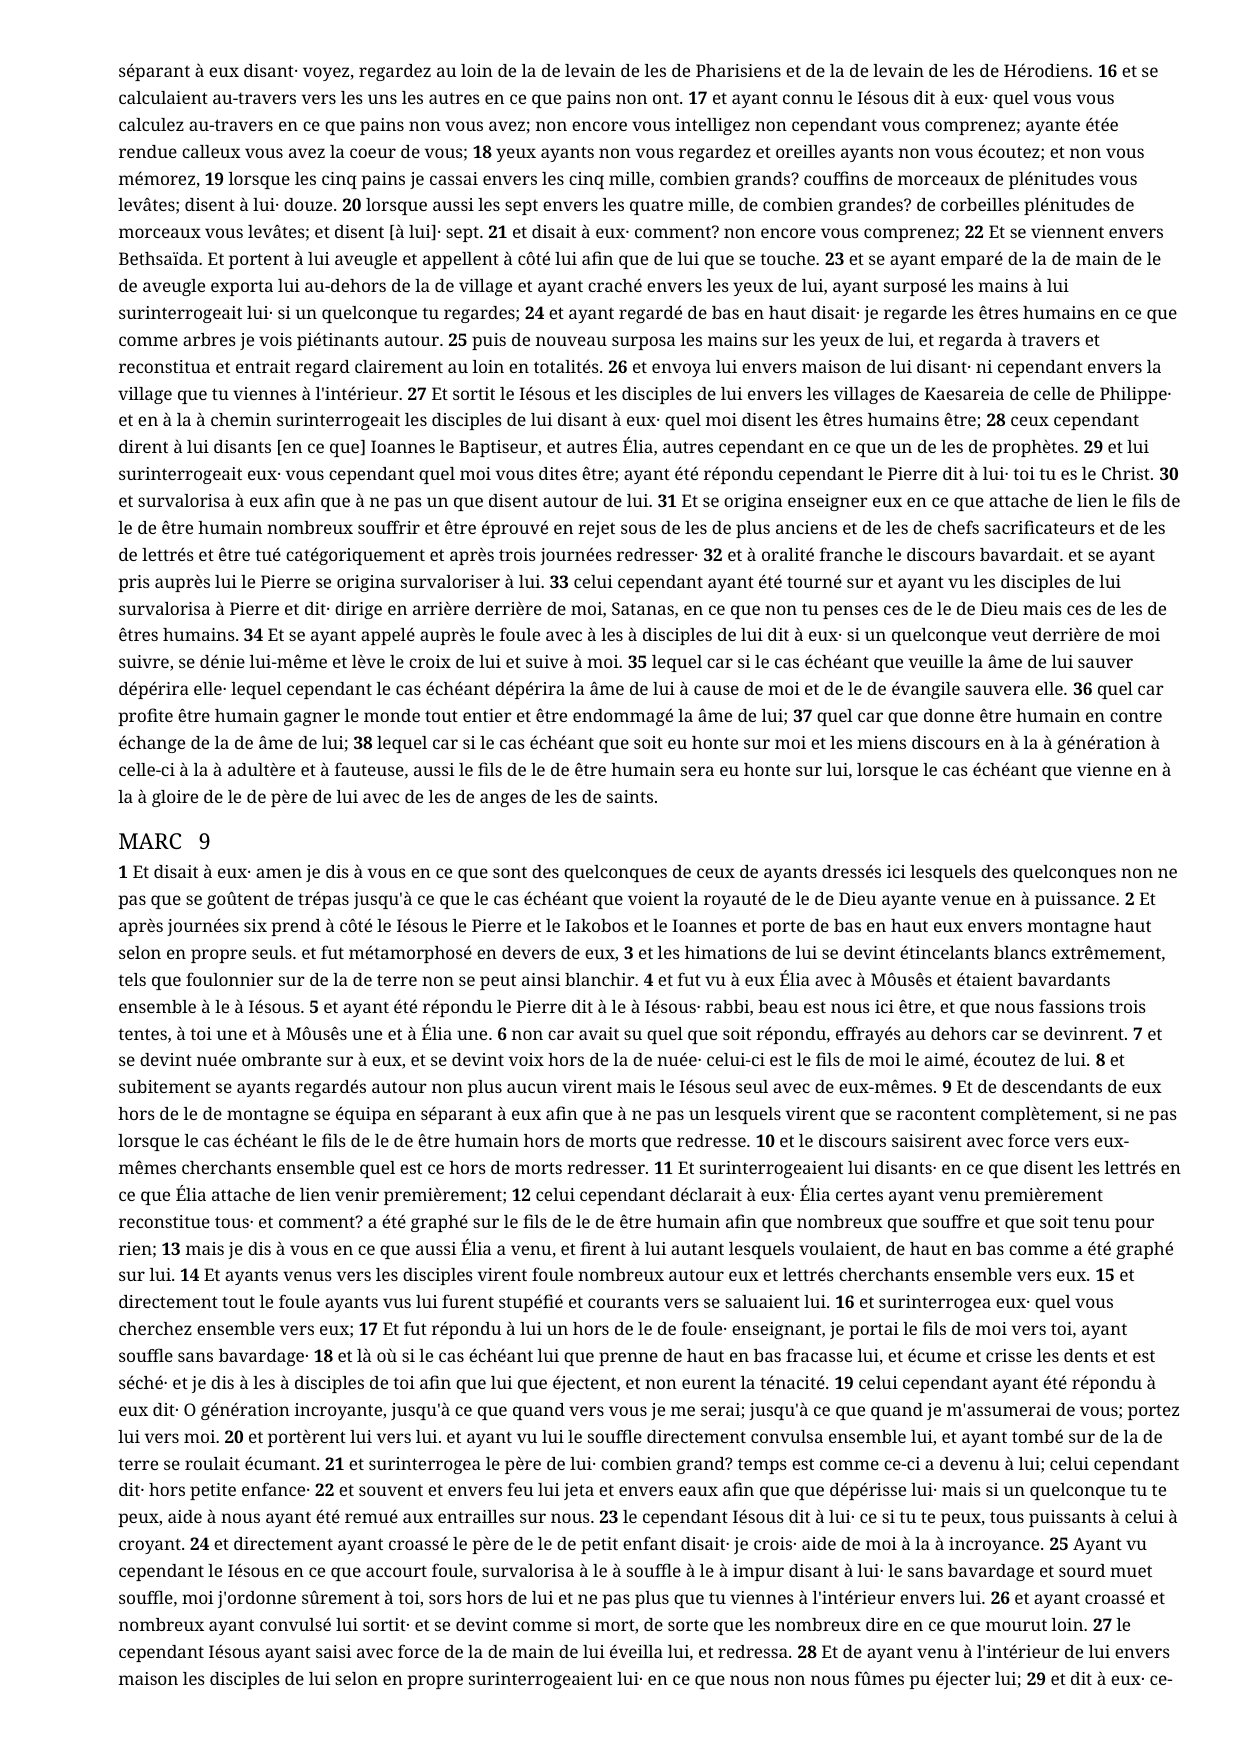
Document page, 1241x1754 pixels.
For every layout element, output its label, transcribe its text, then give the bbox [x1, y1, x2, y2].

text 1 Et disait à eux· amen je dis à vous en ce que sont des quelconques de ceux de ayants dressés ici lesquels des quelconques non ne pas que se goûtent de trépas jusqu'à ce que le cas échéant que voient la royauté de le de Dieu ayante venue en à puissance. 2 Et après journées six prend à côté le Iésous le Pierre et le Iakobos et le Ioannes et porte de bas en haut eux envers montagne haut selon en propre seuls. et fut métamorphosé en devers de eux, 3 et les himations de lui se devint étincelants blancs extrêmement, tels que foulonnier sur de la de terre non se peut ainsi blanchir. 4 et fut vu à eux Élia avec à Môusês et étaient bavardants ensemble à le à Iésous. 5 et ayant été répondu le Pierre dit à le à Iésous· rabbi, beau est nous ici être, et que nous fassions trois tentes, à toi une et à Môusês une et à Élia une. 6 non car avait su quel que soit répondu, effrayés au dehors car se devinrent. 7 et se devint nuée ombrante sur à eux, et se devint voix hors de la de nuée· celui-ci est le fils de moi le aimé, écoutez de lui. 8 et subitement se ayants regardés autour non plus aucun virent mais le Iésous seul avec de eux-mêmes. 9 Et de descendants de eux hors de le de montagne se équipa en séparant à eux afin que à ne pas un lesquels virent que se racontent complètement, si ne pas lorsque le cas échéant le fils de le de être humain hors de morts que redresse. 10 et le discours saisirent avec force vers eux-mêmes cherchants ensemble quel est ce hors de morts redresser. 11 Et surinterrogeaient lui disants· en ce que disent les lettrés en ce que Élia attache de lien venir premièrement; 12 celui cependant déclarait à eux· Élia certes ayant venu premièrement reconstitue tous· et comment? a été graphé sur le fils de le de être humain afin que nombreux que souffre et que soit tenu pour rien; 13 mais je dis à vous en ce que aussi Élia a venu, et firent à lui autant lesquels voulaient, de haut en bas comme a été graphé sur lui. 14 Et ayants venus vers les disciples virent foule nombreux autour eux et lettrés cherchants ensemble vers eux. 15 et directement tout le foule ayants vus lui furent stupéfié et courants vers se saluaient lui. 16 et surinterrogea eux· quel vous cherchez ensemble vers eux; 17 Et fut répondu à lui un hors de le de foule· enseignant, je portai le fils de moi vers toi, ayant souffle sans bavardage· 18 et là où si le cas échéant lui que prenne de haut en bas fracasse lui, et écume et crisse les dents et est séché· et je dis à les à disciples de toi afin que lui que éjectent, et non eurent la ténacité. 19 celui cependant ayant été répondu à eux dit· O génération incroyante, jusqu'à ce que quand vers vous je me serai; jusqu'à ce que quand je m'assumerai de vous; portez lui vers moi. 20 et portèrent lui vers lui. et ayant vu lui le souffle directement convulsa ensemble lui, et ayant tombé sur de la de terre se roulait écumant. 21 et surinterrogea le père de lui· combien grand? temps est comme ce-ci a devenu à lui; celui cependant dit· hors petite enfance· 22 et souvent et envers feu lui jeta et envers eaux afin que que dépérisse lui· mais si un quelconque tu te peux, aide à nous ayant été remué aux entrailles sur nous. 23 le cependant Iésous dit à lui· ce si tu te peux, tous puissants à celui à croyant. 24 et directement ayant croassé le père de le de petit enfant disait· je crois· aide de moi à la à incroyance. 25 Ayant vu cependant le Iésous en ce que accourt foule, survalorisa à le à souffle à le à impur disant à lui· le sans bavardage et sourd muet souffle, moi j'ordonne sûrement à toi, sors hors de lui et ne pas plus que tu viennes à l'intérieur envers lui. 26 et ayant croassé et nombreux ayant convulsé lui sortit· et se devint comme si mort, de sorte que les nombreux dire en ce que mourut loin. 27 le cependant Iésous ayant saisi avec force de la de main de lui éveilla lui, et redressa. 28 Et de ayant venu à l'intérieur de lui envers maison les disciples de lui selon en propre surinterrogeaient lui· en ce que nous non nous fûmes pu éjecter lui; 29 et dit à eux· ce- [118, 860, 1181, 1690]
text séparant à eux disant· voyez, regardez au loin de la de levain de les de Pharisiens et de la de levain de les de Hérodiens. 16 et se calculaient au-travers vers les uns les autres en ce que pains non ont. 17 et ayant connu le Iésous dit à eux· quel vous vous calculez au-travers en ce que pains non vous avez; non encore vous intelligez non cependant vous comprenez; ayante étée rendue calleux vous avez la coeur de vous; 18 yeux ayants non vous regardez et oreilles ayants non vous écoutez; et non vous mémorez, 19 lorsque les cinq pains je cassai envers les cinq mille, combien grands? couffins de morceaux de plénitudes vous levâtes; disent à lui· douze. 20 lorsque aussi les sept envers les quatre mille, de combien grandes? de corbeilles plénitudes de morceaux vous levâtes; et disent [à lui]· sept. 21 et disait à eux· comment? non encore vous comprenez; 22 Et se viennent envers Bethsaïda. Et portent à lui aveugle et appellent à côté lui afin que de lui que se touche. 23 et se ayant emparé de la de main de le de aveugle exporta lui au-dehors de la de village et ayant craché envers les yeux de lui, ayant surposé les mains à lui surinterrogeait lui· si un quelconque tu regardes; 24 et ayant regardé de bas en haut disait· je regarde les êtres humains en ce que comme arbres je vois piétinants autour. 25 puis de nouveau surposa les mains sur les yeux de lui, et regarda à travers et reconstitua et entrait regard clairement au loin en totalités. 26 et envoya lui envers maison de lui disant· ni cependant envers la village que tu viennes à l'intérieur. 27 Et sortit le Iésous et les disciples de lui envers les villages de Kaesareia de celle de Philippe· et en à la à chemin surinterrogeait les disciples de lui disant à eux· quel moi disent les êtres humains être; 28 ceux cependant dirent à lui disants [en ce que] Ioannes le Baptiseur, et autres Élia, autres cependant en ce que un de les de prophètes. 29 et lui surinterrogeait eux· vous cependant quel moi vous dites être; ayant été répondu cependant le Pierre dit à lui· toi tu es le Christ. 30 et survalorisa à eux afin que à ne pas un que disent autour de lui. 31 Et se origina enseigner eux en ce que attache de lien le fils de le de être humain nombreux souffrir et être éprouvé en rejet sous de les de plus anciens et de les de chefs sacrificateurs et de les de lettrés et être tué catégoriquement et après trois journées redresser· 32 et à oralité franche le discours bavardait. et se ayant pris auprès lui le Pierre se origina survaloriser à lui. 33 celui cependant ayant été tourné sur et ayant vu les disciples de lui survalorisa à Pierre et dit· dirige en arrière derrière de moi, Satanas, en ce que non tu penses ces de le de Dieu mais ces de les de êtres humains. 34 Et se ayant appelé auprès le foule avec à les à disciples de lui dit à eux· si un quelconque veut derrière de moi suivre, se dénie lui-même et lève le croix de lui et suive à moi. 35 lequel car si le cas échéant que veuille la âme de lui sauver dépérira elle· lequel cependant le cas échéant dépérira la âme de lui à cause de moi et de le de évangile sauvera elle. 36 quel car profite être humain gagner le monde tout entier et être endommagé la âme de lui; 37 quel car que donne être humain en contre échange de la de âme de lui; 38 lequel car si le cas échéant que soit eu honte sur moi et les miens discours en à la à génération à celle-ci à la à adultère et à fauteuse, aussi le fils de le de être humain sera eu honte sur lui, lorsque le cas échéant que vienne en à la à gloire de le de père de lui avec de les de anges de les de saints. [118, 59, 1181, 808]
text MARC 9 [118, 826, 1181, 856]
